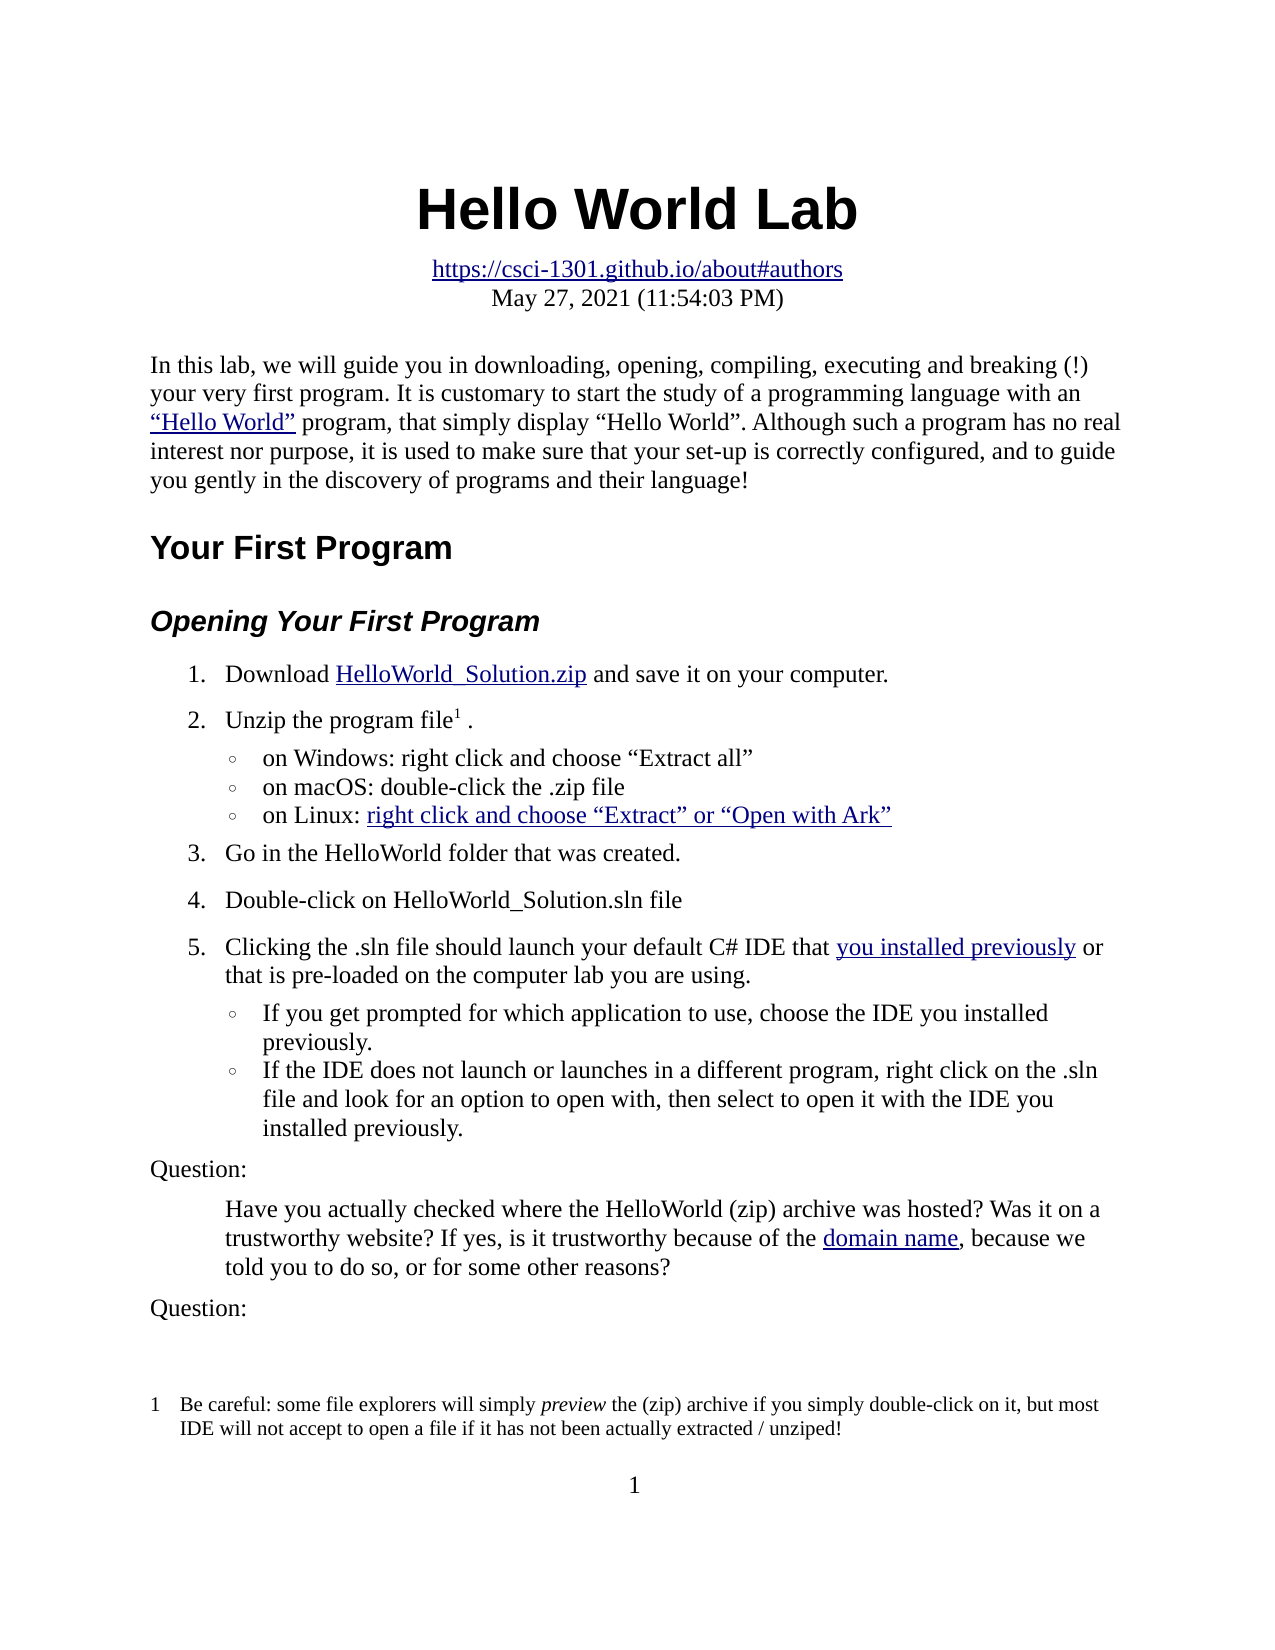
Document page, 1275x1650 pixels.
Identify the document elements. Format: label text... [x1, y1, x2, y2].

list Download HelloWorld_Solution.zip and save it on your computer. [187, 659, 1125, 687]
list Unzip the program file . [187, 705, 1125, 734]
list If you get prompted for which application to use, choose the IDE you installed previously. [225, 998, 1125, 1056]
subtitle Opening Your First Program [150, 604, 1125, 637]
list on macOS: double-click the .zip file [225, 772, 1125, 801]
text May 27, 2021 (11:54:03 PM) [150, 283, 1125, 312]
list Go in the HelloWorld folder that was created. [187, 838, 1125, 867]
text Question: [150, 1154, 1125, 1182]
list If the IDE does not launch or launches in a different program, right click on the .sln file and look for an option to open with, then select to open it with the IDE you installed previously. [225, 1056, 1125, 1142]
list Clicking the .sln file should launch your default C# IDE that you installed previously or that is pre-loaded on the computer lab you are using. [187, 932, 1125, 989]
list on Windows: right click and choose “Extract all” [225, 743, 1125, 772]
list Double-click on HelloWorld_Solution.sln file [187, 885, 1125, 914]
text Question: [150, 1293, 1125, 1321]
list on Linux: right click and choose “Extract” or “Open with Ark” [225, 801, 1125, 829]
text https://csci-1301.github.io/about#authors [150, 254, 1125, 283]
subtitle Your First Program [150, 527, 1125, 566]
text Have you actually checked where the HelloWorld (zip) archive was hosted? Was it on a trustworthy website? If yes, is it trustworthy because of the domain name, because we told you to do so, or for some other reasons? [225, 1194, 1125, 1281]
text In this lab, we will guide you in downloading, opening, compiling, executing and breaking (!) your very first program. It is customary to start the study of a programming language with an “Hello World” program, that simply display “Hello World”. Although such a program has no real interest nor purpose, it is used to make sure that your set-up is correctly configured, and to guide you gently in the discovery of programs and their language! [150, 350, 1125, 493]
title Hello World Lab [150, 175, 1125, 242]
list Be careful: some file explorers will simply preview the (zip) archive if you simply double-click on it, but most IDE will not accept to open a file if it has not been actually extracted / unziped! [150, 1392, 1125, 1440]
